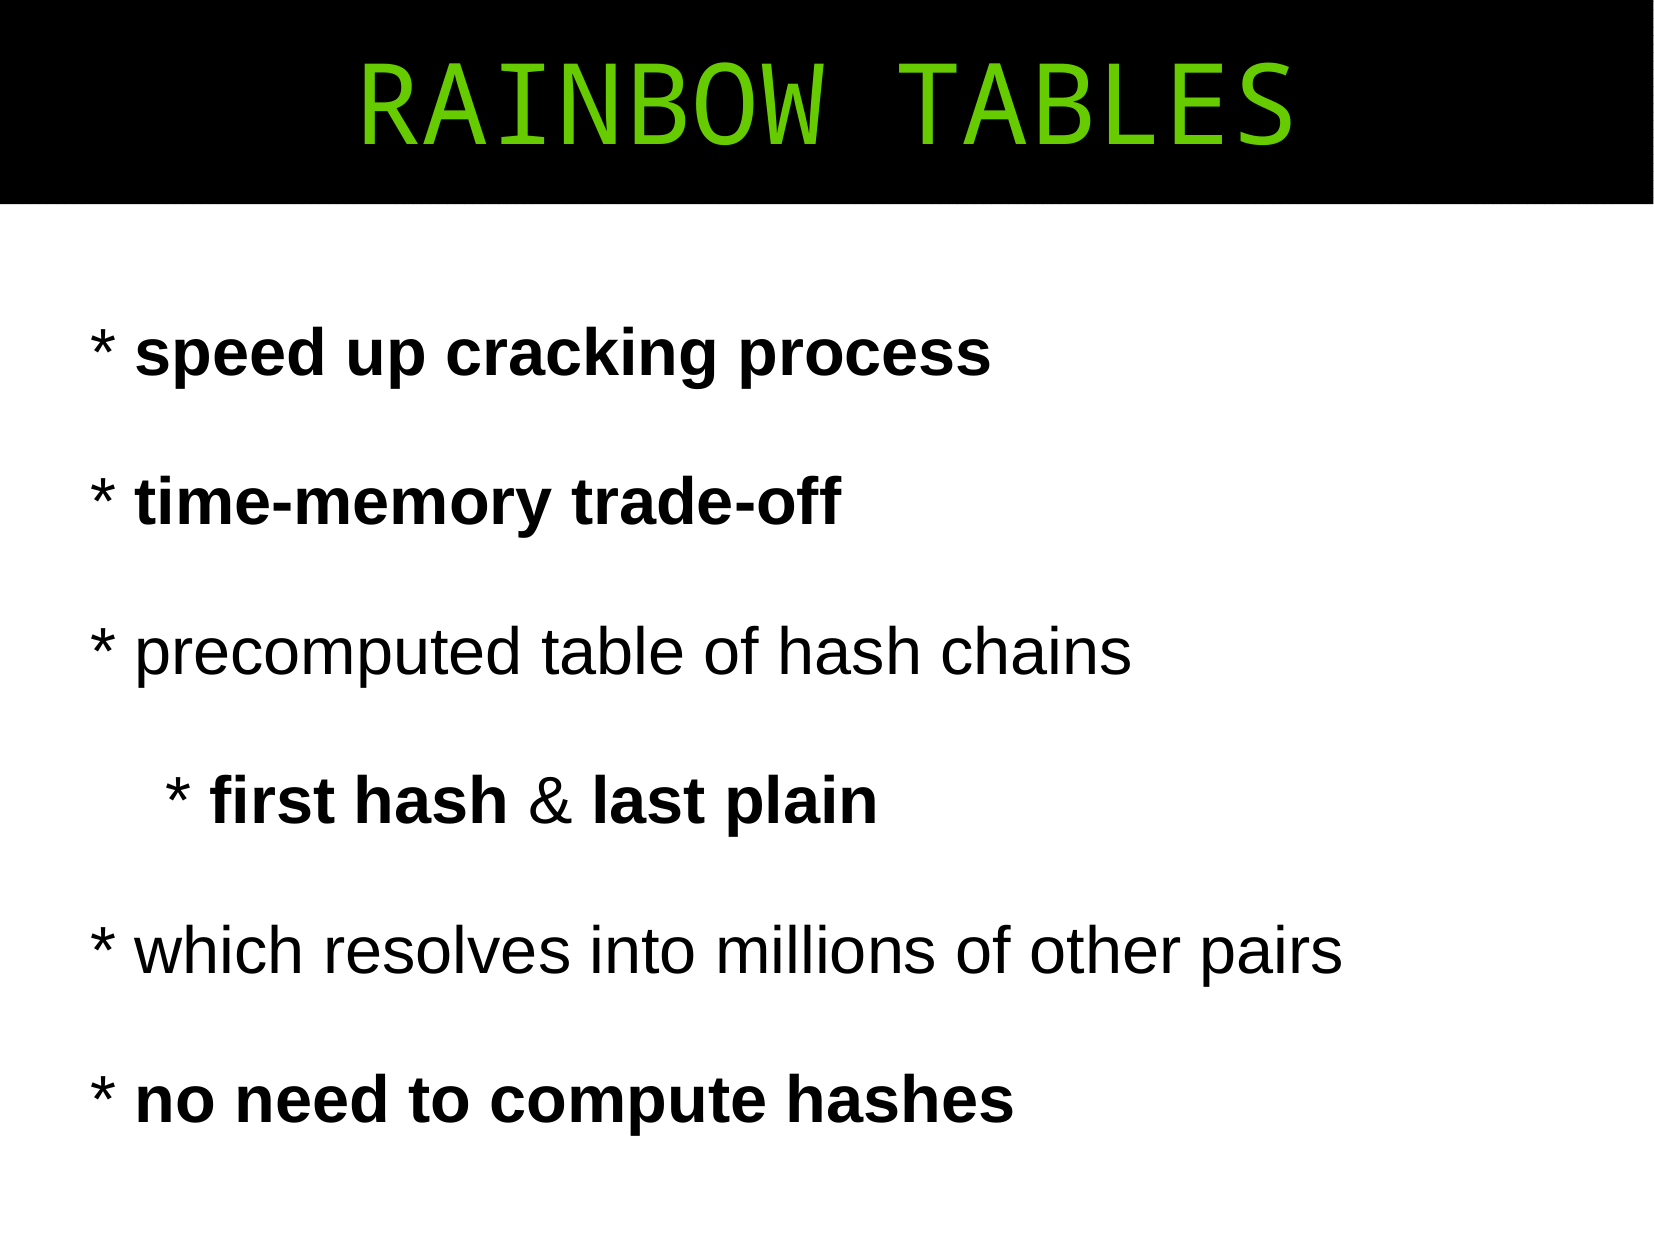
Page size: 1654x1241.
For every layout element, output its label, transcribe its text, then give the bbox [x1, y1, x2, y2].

title RAINBOW TABLES [0, 0, 1654, 205]
subtitle * speed up cracking process * time-memory trade-off * precomputed table of hash chains * first hash & last plain * which resolves into millions of other pairs * no need to compute hashes [90, 305, 1621, 1146]
